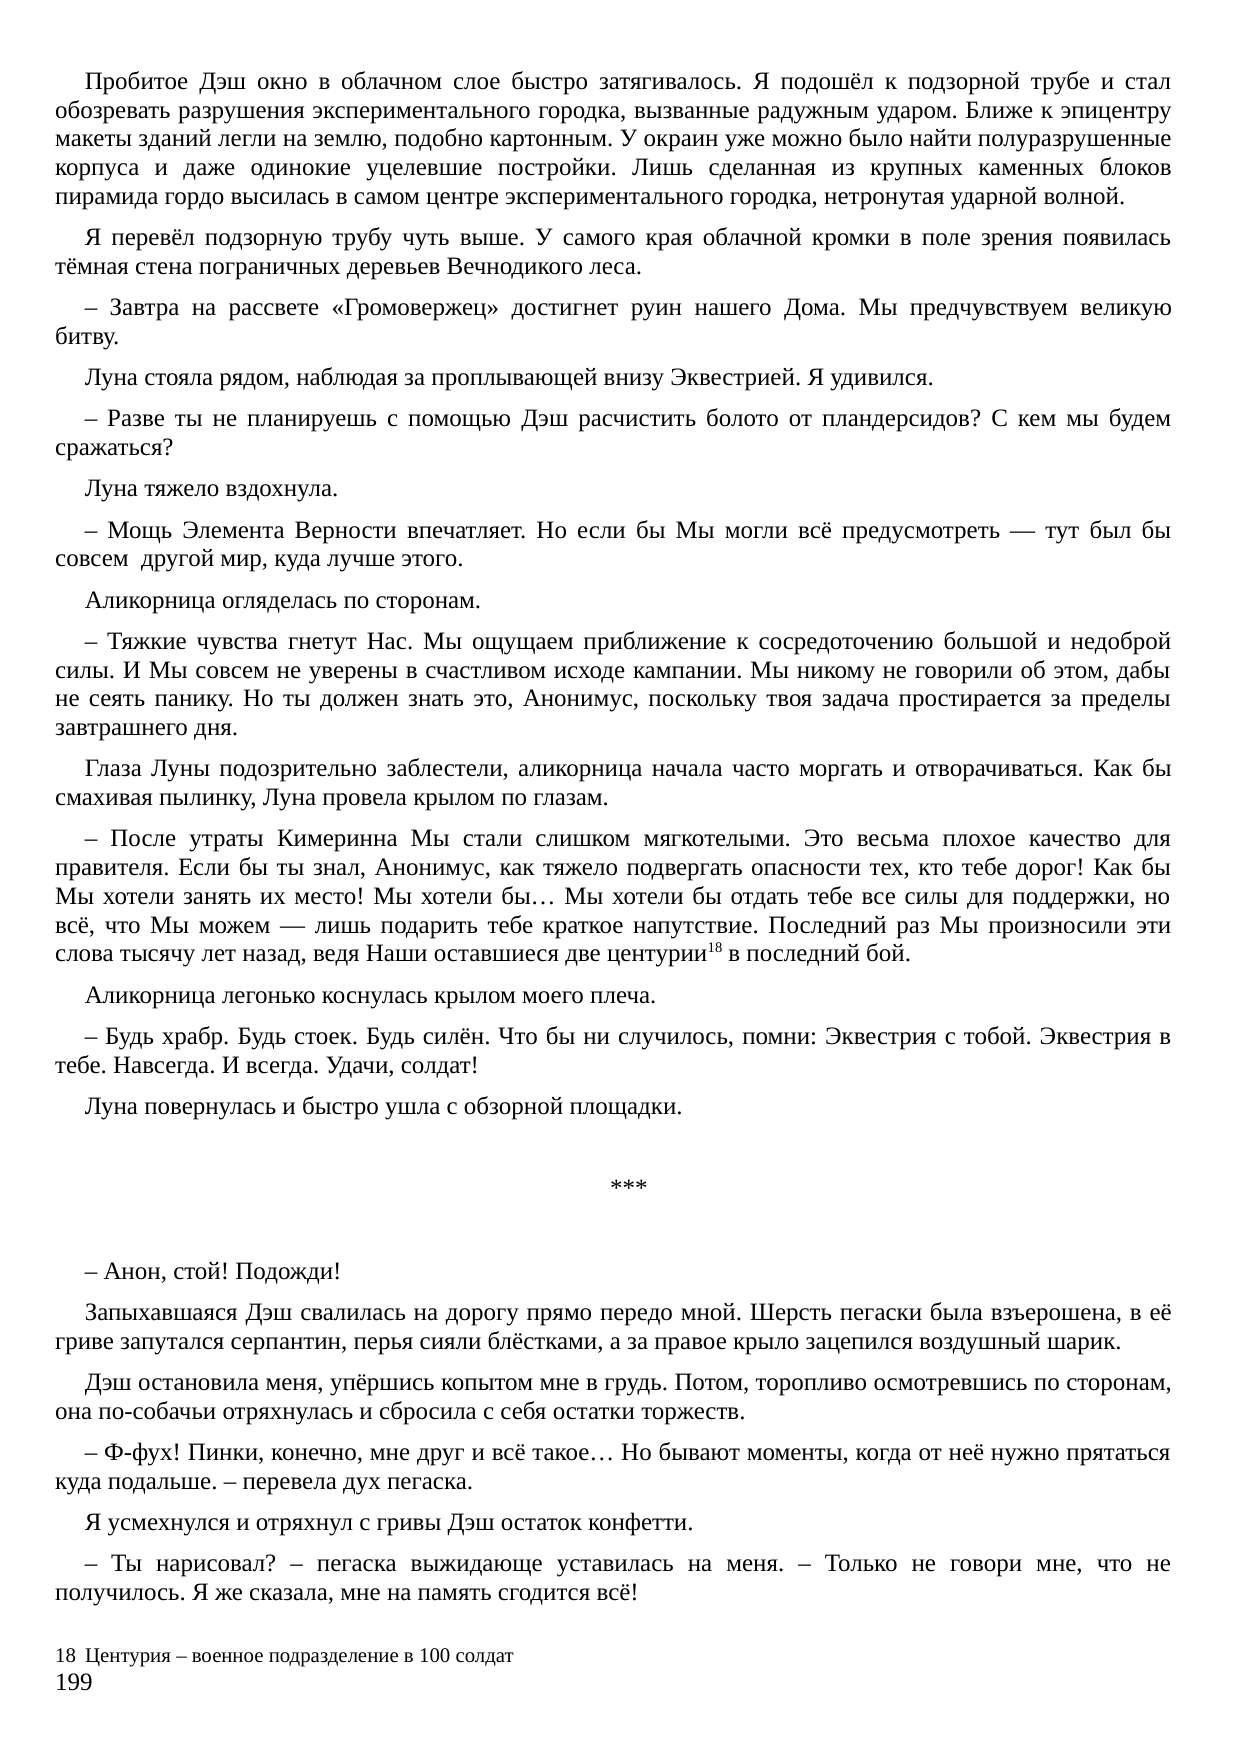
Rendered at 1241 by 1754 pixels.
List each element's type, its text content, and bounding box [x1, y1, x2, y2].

text – Завтра на рассвете «Громовержец» достигнет руин нашего Дома. Мы предчувствуем великую битву. [55, 292, 1173, 350]
text Я усмехнулся и отряхнул с гривы Дэш остаток конфетти. [55, 1507, 1173, 1536]
text Луна стояла рядом, наблюдая за проплывающей внизу Эквестрией. Я удивился. [55, 362, 1173, 391]
text – Ты нарисовал? – пегаска выжидающе уставилась на меня. – Только не говори мне, что не получилось. Я же сказала, мне на память сгодится всё! [55, 1548, 1173, 1606]
text *** [55, 1173, 1173, 1202]
text Дэш остановила меня, упёршись копытом мне в грудь. Потом, торопливо осмотревшись по сторонам, она по-собачьи отряхнулась и сбросила с себя остатки торжеств. [55, 1367, 1173, 1425]
text Запыхавшаяся Дэш свалилась на дорогу прямо передо мной. Шерсть пегаски была взъерошена, в её гриве запутался серпантин, перья сияли блёстками, а за правое крыло зацепился воздушный шарик. [55, 1297, 1173, 1355]
text Пробитое Дэш окно в облачном слое быстро затягивалось. Я подошёл к подзорной трубе и стал обозревать разрушения экспериментального городка, вызванные радужным ударом. Ближе к эпицентру макеты зданий легли на землю, подобно картонным. У окраин уже можно было найти полуразрушенные корпуса и даже одинокие уцелевшие постройки. Лишь сделанная из крупных каменных блоков пирамида гордо высилась в самом центре экспериментального городка, нетронутая ударной волной. [55, 66, 1173, 210]
text – Анон, стой! Подожди! [55, 1256, 1173, 1285]
text Я перевёл подзорную трубу чуть выше. У самого края облачной кромки в поле зрения появилась тёмная стена пограничных деревьев Вечнодикого леса. [55, 222, 1173, 280]
text – Разве ты не планируешь с помощью Дэш расчистить болото от пландерсидов? С кем мы будем сражаться? [55, 403, 1173, 461]
text Луна повернулась и быстро ушла с обзорной площадки. [55, 1091, 1173, 1120]
text Луна тяжело вздохнула. [55, 473, 1173, 502]
text Центурия – военное подразделение в 100 солдат [55, 1642, 1173, 1667]
text – Будь храбр. Будь стоек. Будь силён. Что бы ни случилось, помни: Эквестрия с тобой. Эквестрия в тебе. Навсегда. И всегда. Удачи, солдат! [55, 1021, 1173, 1078]
text Глаза Луны подозрительно заблестели, аликорница начала часто моргать и отворачиваться. Как бы смахивая пылинку, Луна провела крылом по глазам. [55, 753, 1173, 811]
text – Тяжкие чувства гнетут Нас. Мы ощущаем приближение к сосредоточению большой и недоброй силы. И Мы совсем не уверены в счастливом исходе кампании. Мы никому не говорили об этом, дабы не сеять панику. Но ты должен знать это, Анонимус, поскольку твоя задача простирается за пределы завтрашнего дня. [55, 626, 1173, 741]
text Аликорница легонько коснулась крылом моего плеча. [55, 980, 1173, 1008]
text – Ф-фух! Пинки, конечно, мне друг и всё такое… Но бывают моменты, когда от неё нужно прятаться куда подальше. – перевела дух пегаска. [55, 1437, 1173, 1495]
text – Мощь Элемента Верности впечатляет. Но если бы Мы могли всё предусмотреть — тут был бы совсем другой мир, куда лучше этого. [55, 515, 1173, 572]
text – После утраты Кимеринна Мы стали слишком мягкотелыми. Это весьма плохое качество для правителя. Если бы ты знал, Анонимус, как тяжело подвергать опасности тех, кто тебе дорог! Как бы Мы хотели занять их место! Мы хотели бы… Мы хотели бы отдать тебе все силы для поддержки, но всё, что Мы можем — лишь подарить тебе краткое напутствие. Последний раз Мы произносили эти слова тысячу лет назад, ведя Наши оставшиеся две центурии в последний бой. [55, 823, 1173, 967]
text Аликорница огляделась по сторонам. [55, 585, 1173, 613]
